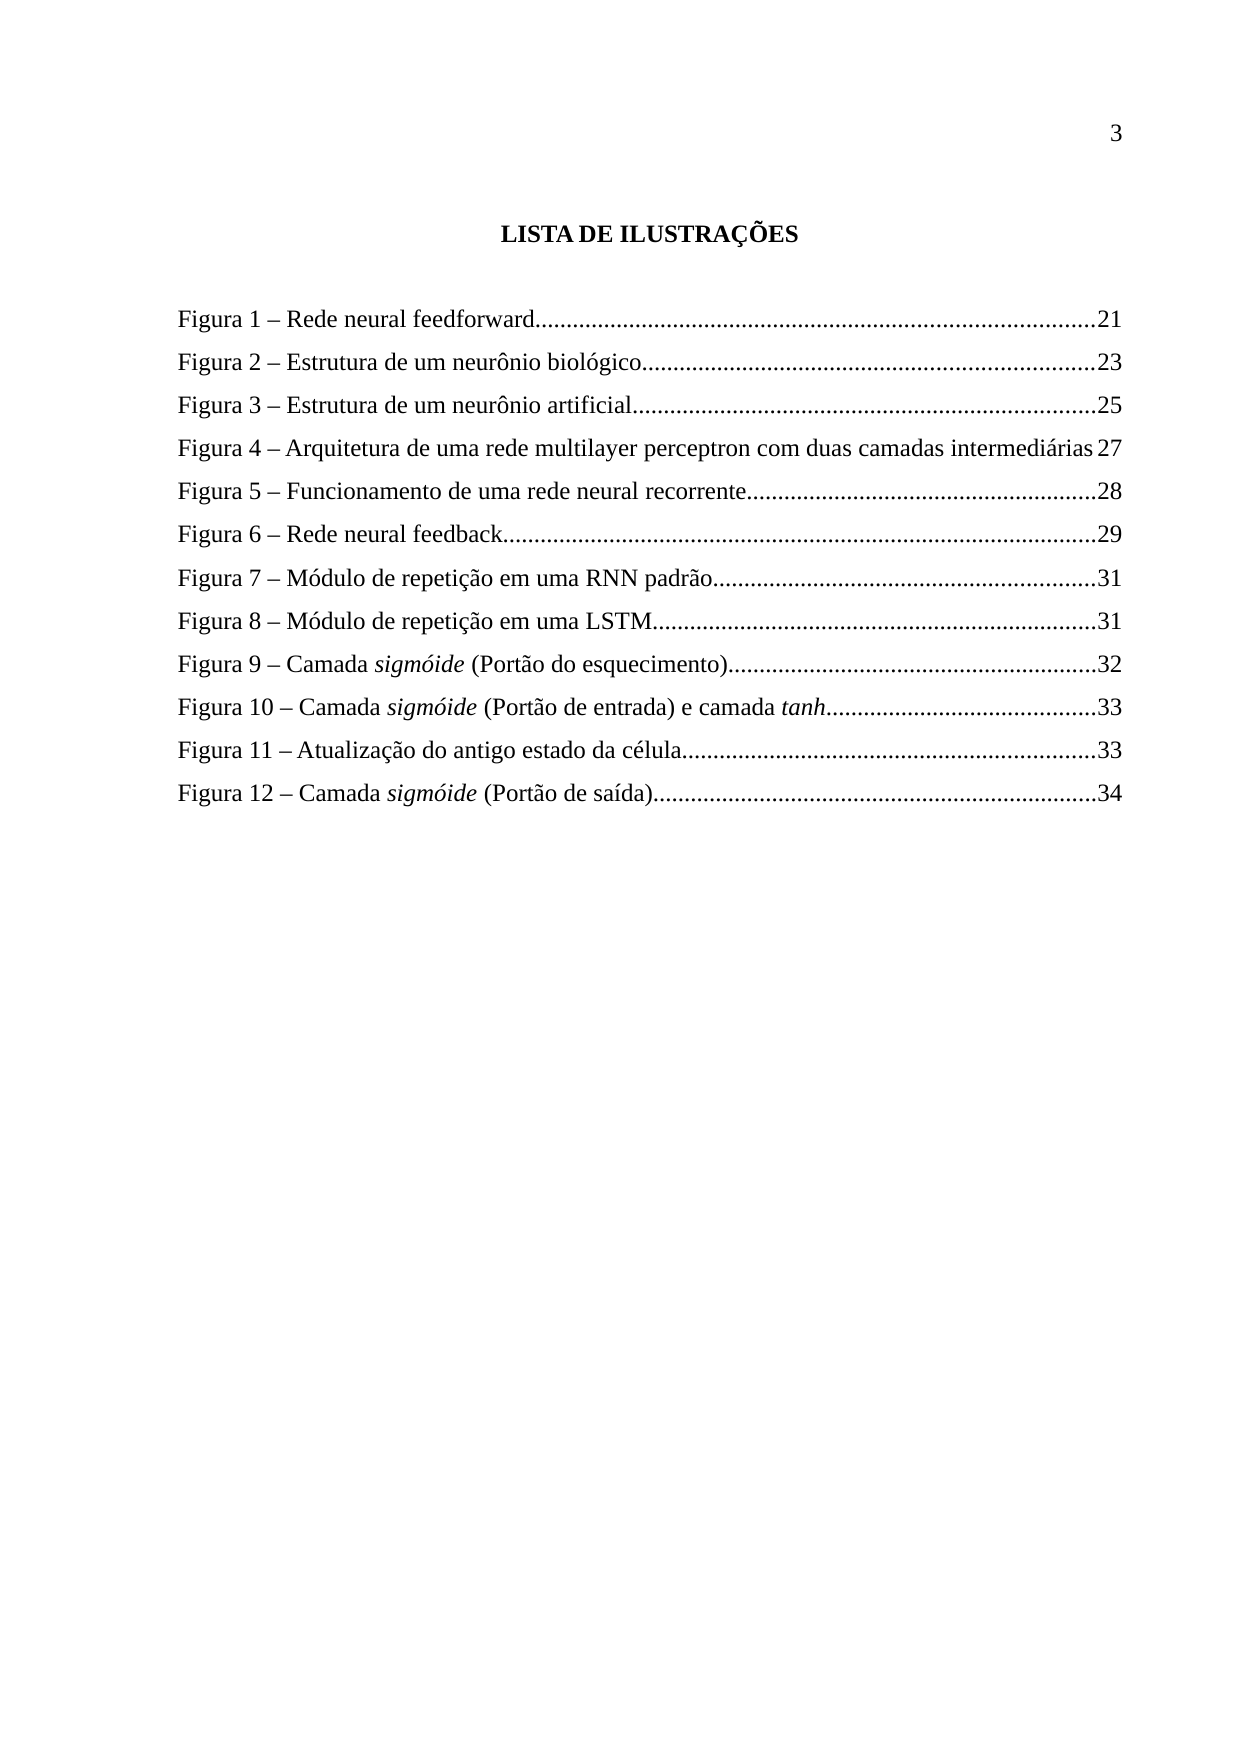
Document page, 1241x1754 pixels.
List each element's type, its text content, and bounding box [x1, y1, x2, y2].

text Figura 9 – Camada sigmóide (Portão do esquecimento) 32 [177, 649, 1122, 678]
text Figura 11 – Atualização do antigo estado da célula 33 [177, 735, 1122, 764]
text Figura 3 – Estrutura de um neurônio artificial 25 [177, 390, 1122, 419]
subtitle LISTA DE ILUSTRAÇÕES [177, 219, 1122, 248]
text Figura 8 – Módulo de repetição em uma LSTM 31 [177, 606, 1122, 634]
text Figura 2 – Estrutura de um neurônio biológico 23 [177, 347, 1122, 376]
text Figura 12 – Camada sigmóide (Portão de saída) 34 [177, 778, 1122, 807]
text Figura 1 – Rede neural feedforward 21 [177, 304, 1122, 333]
text Figura 4 – Arquitetura de uma rede multilayer perceptron com duas camadas intermediárias 27 [177, 433, 1122, 462]
text Figura 10 – Camada sigmóide (Portão de entrada) e camada tanh 33 [177, 692, 1122, 721]
text Figura 5 – Funcionamento de uma rede neural recorrente 28 [177, 476, 1122, 505]
text Figura 7 – Módulo de repetição em uma RNN padrão 31 [177, 563, 1122, 591]
text Figura 6 – Rede neural feedback 29 [177, 519, 1122, 548]
